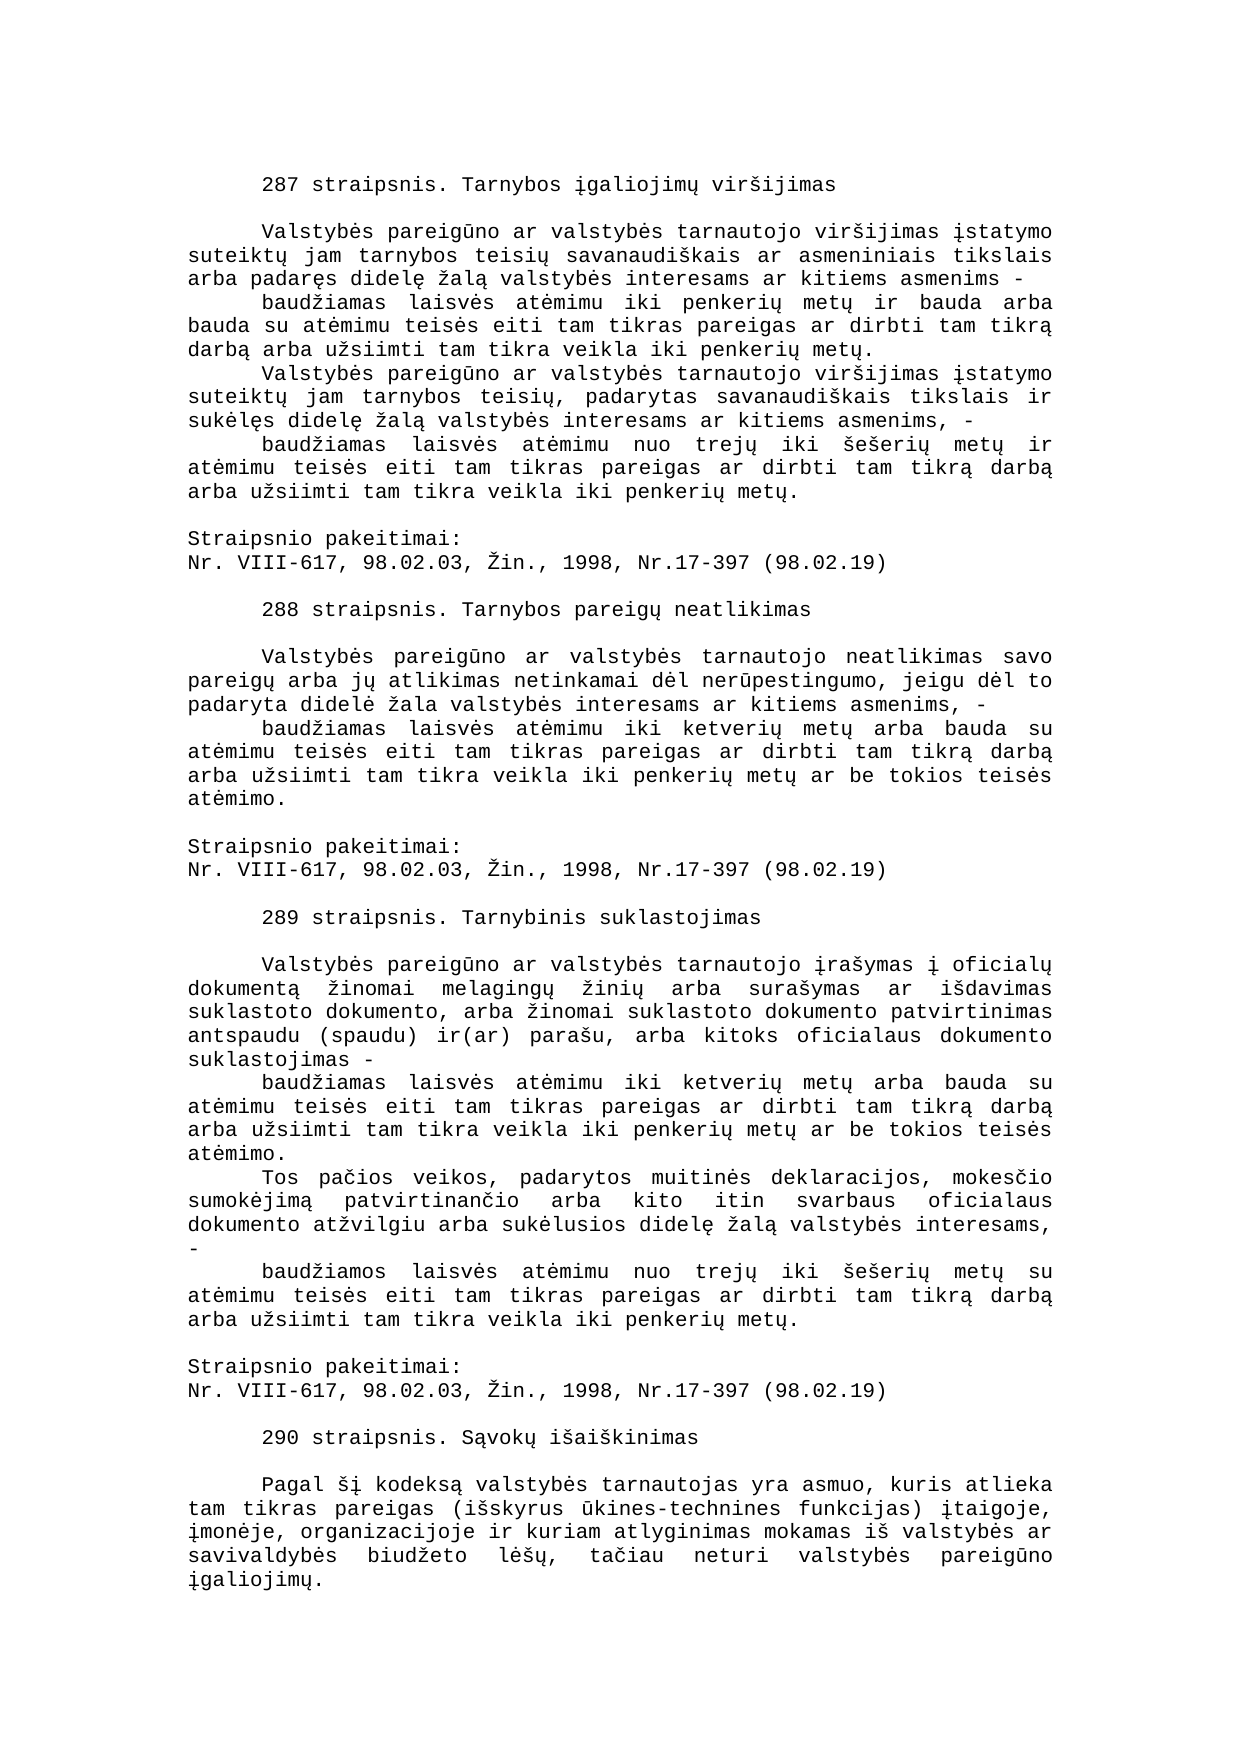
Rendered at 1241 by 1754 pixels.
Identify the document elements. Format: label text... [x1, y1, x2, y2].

text baudžiamos laisvės atėmimu nuo trejų iki šešerių metų su atėmimu teisės eiti tam tikras pareigas ar dirbti tam tikrą darbą arba užsiimti tam tikra veikla iki penkerių metų. [187, 1261, 1053, 1332]
text baudžiamas laisvės atėmimu iki ketverių metų arba bauda su atėmimu teisės eiti tam tikras pareigas ar dirbti tam tikrą darbą arba užsiimti tam tikra veikla iki penkerių metų ar be tokios teisės atėmimo. [187, 717, 1053, 812]
text 288 straipsnis. Tarnybos pareigų neatlikimas [207, 599, 1053, 623]
text Nr. VIII-617, 98.02.03, Žin., 1998, Nr.17-397 (98.02.19) [187, 859, 1053, 883]
text Straipsnio pakeitimai: [187, 1356, 1053, 1379]
text baudžiamas laisvės atėmimu iki ketverių metų arba bauda su atėmimu teisės eiti tam tikras pareigas ar dirbti tam tikrą darbą arba užsiimti tam tikra veikla iki penkerių metų ar be tokios teisės atėmimo. [187, 1072, 1053, 1167]
text Straipsnio pakeitimai: [187, 836, 1053, 859]
text baudžiamas laisvės atėmimu iki penkerių metų ir bauda arba bauda su atėmimu teisės eiti tam tikras pareigas ar dirbti tam tikrą darbą arba užsiimti tam tikra veikla iki penkerių metų. [187, 292, 1053, 363]
text Valstybės pareigūno ar valstybės tarnautojo viršijimas įstatymo suteiktų jam tarnybos teisių, padarytas savanaudiškais tikslais ir sukėlęs didelę žalą valstybės interesams ar kitiems asmenims, - [187, 363, 1053, 434]
text Straipsnio pakeitimai: [187, 528, 1053, 552]
text Pagal šį kodeksą valstybės tarnautojas yra asmuo, kuris atlieka tam tikras pareigas (išskyrus ūkines-technines funkcijas) įtaigoje, įmonėje, organizacijoje ir kuriam atlyginimas mokamas iš valstybės ar savivaldybės biudžeto lėšų, tačiau neturi valstybės pareigūno įgaliojimų. [187, 1474, 1053, 1592]
text Valstybės pareigūno ar valstybės tarnautojo viršijimas įstatymo suteiktų jam tarnybos teisių savanaudiškais ar asmeniniais tikslais arba padaręs didelę žalą valstybės interesams ar kitiems asmenims - [187, 221, 1053, 292]
text Nr. VIII-617, 98.02.03, Žin., 1998, Nr.17-397 (98.02.19) [187, 552, 1053, 576]
text Valstybės pareigūno ar valstybės tarnautojo įrašymas į oficialų dokumentą žinomai melagingų žinių arba surašymas ar išdavimas suklastoto dokumento, arba žinomai suklastoto dokumento patvirtinimas antspaudu (spaudu) ir(ar) parašu, arba kitoks oficialaus dokumento suklastojimas - [187, 954, 1053, 1072]
text 289 straipsnis. Tarnybinis suklastojimas [207, 907, 1053, 930]
text 287 straipsnis. Tarnybos įgaliojimų viršijimas [206, 174, 1053, 197]
text Tos pačios veikos, padarytos muitinės deklaracijos, mokesčio sumokėjimą patvirtinančio arba kito itin svarbaus oficialaus dokumento atžvilgiu arba sukėlusios didelę žalą valstybės interesams, - [187, 1167, 1053, 1261]
text Valstybės pareigūno ar valstybės tarnautojo neatlikimas savo pareigų arba jų atlikimas netinkamai dėl nerūpestingumo, jeigu dėl to padaryta didelė žala valstybės interesams ar kitiems asmenims, - [187, 647, 1053, 717]
text Nr. VIII-617, 98.02.03, Žin., 1998, Nr.17-397 (98.02.19) [187, 1379, 1053, 1403]
text 290 straipsnis. Sąvokų išaiškinimas [206, 1427, 1053, 1451]
text baudžiamas laisvės atėmimu nuo trejų iki šešerių metų ir atėmimu teisės eiti tam tikras pareigas ar dirbti tam tikrą darbą arba užsiimti tam tikra veikla iki penkerių metų. [187, 434, 1053, 505]
